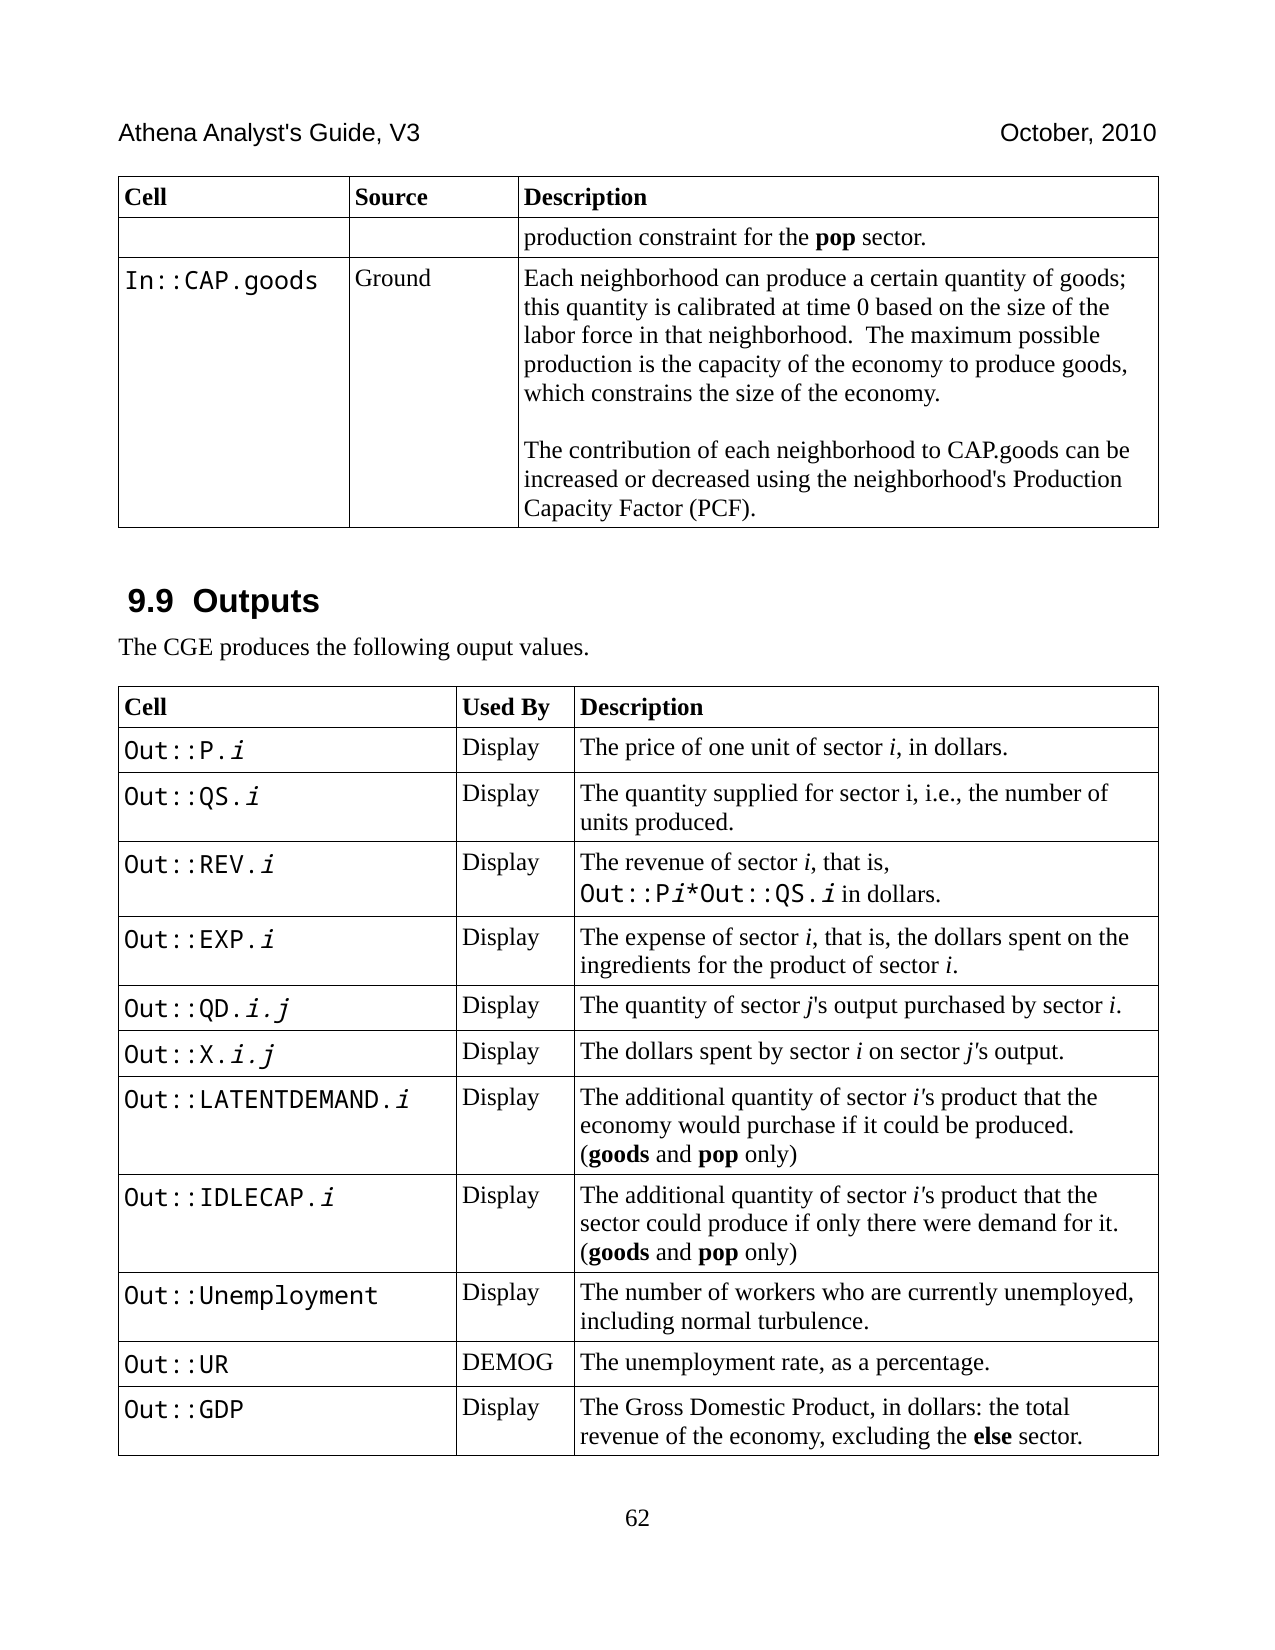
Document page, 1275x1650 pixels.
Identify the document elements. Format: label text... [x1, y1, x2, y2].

table_cell Display [457, 773, 574, 841]
table_cell Out::EXP.i [119, 917, 456, 985]
table_cell The quantity supplied for sector i, i.e., the number of units produced. [575, 773, 1158, 841]
table_cell DEMOG [457, 1342, 574, 1386]
table_cell The unemployment rate, as a percentage. [575, 1342, 1158, 1386]
table_cell Display [457, 1175, 574, 1272]
table_cell Out::GDP [119, 1387, 456, 1455]
table_cell Display [457, 917, 574, 985]
table_cell In::CAP.goods [119, 258, 349, 527]
table_cell The revenue of sector i, that is, Out::Pi*Out::QS.i in dollars. [575, 842, 1158, 916]
table_header Description [575, 687, 1158, 727]
table_cell production constraint for the pop sector. [519, 218, 1158, 257]
table_cell Out::P.i [119, 728, 456, 772]
table_cell Out::QD.i.j [119, 986, 456, 1030]
table_cell The expense of sector i, that is, the dollars spent on the ingredients for the product of sector i. [575, 917, 1158, 985]
table_cell The number of workers who are currently unemployed, including normal turbulence. [575, 1273, 1158, 1341]
table_cell Ground [350, 258, 518, 527]
table_cell Display [457, 1387, 574, 1455]
table_cell The dollars spent by sector i on sector j's output. [575, 1031, 1158, 1076]
table_header Description [519, 177, 1158, 217]
table_cell Out::IDLECAP.i [119, 1175, 456, 1272]
table_header Cell [119, 687, 456, 727]
table_cell Out::LATENTDEMAND.i [119, 1077, 456, 1174]
table_cell Out::Unemployment [119, 1273, 456, 1341]
table_cell [119, 218, 349, 257]
table_cell Display [457, 1031, 574, 1076]
table_cell Display [457, 1273, 574, 1341]
table_cell Display [457, 986, 574, 1030]
table_header Used By [457, 687, 574, 727]
table_cell Display [457, 1077, 574, 1174]
table_cell The Gross Domestic Product, in dollars: the total revenue of the economy, excluding the else sector. [575, 1387, 1158, 1455]
table_cell Each neighborhood can produce a certain quantity of goods; this quantity is calibrated at time 0 based on the size of the labor force in that neighborhood. The maximum possible production is the capacity of the economy to produce goods, which constrains the size of the economy. The contribution of each neighborhood to CAP.goods can be increased or decreased using the neighborhood's Production Capacity Factor (PCF). [519, 258, 1158, 527]
table_header Source [350, 177, 518, 217]
table_cell Out::UR [119, 1342, 456, 1386]
text The CGE produces the following ouput values. [118, 632, 1157, 661]
table_cell Out::X.i.j [119, 1031, 456, 1076]
table_cell [350, 218, 518, 257]
table_cell The additional quantity of sector i's product that the economy would purchase if it could be produced. (goods and pop only) [575, 1077, 1158, 1174]
table_header Cell [119, 177, 349, 217]
table_cell The price of one unit of sector i, in dollars. [575, 728, 1158, 772]
table_cell The additional quantity of sector i's product that the sector could produce if only there were demand for it. (goods and pop only) [575, 1175, 1158, 1272]
table_cell Display [457, 728, 574, 772]
subtitle Outputs [118, 581, 1157, 619]
table_cell Display [457, 842, 574, 916]
table_cell Out::QS.i [119, 773, 456, 841]
table_cell Out::REV.i [119, 842, 456, 916]
table_cell The quantity of sector j's output purchased by sector i. [575, 986, 1158, 1030]
